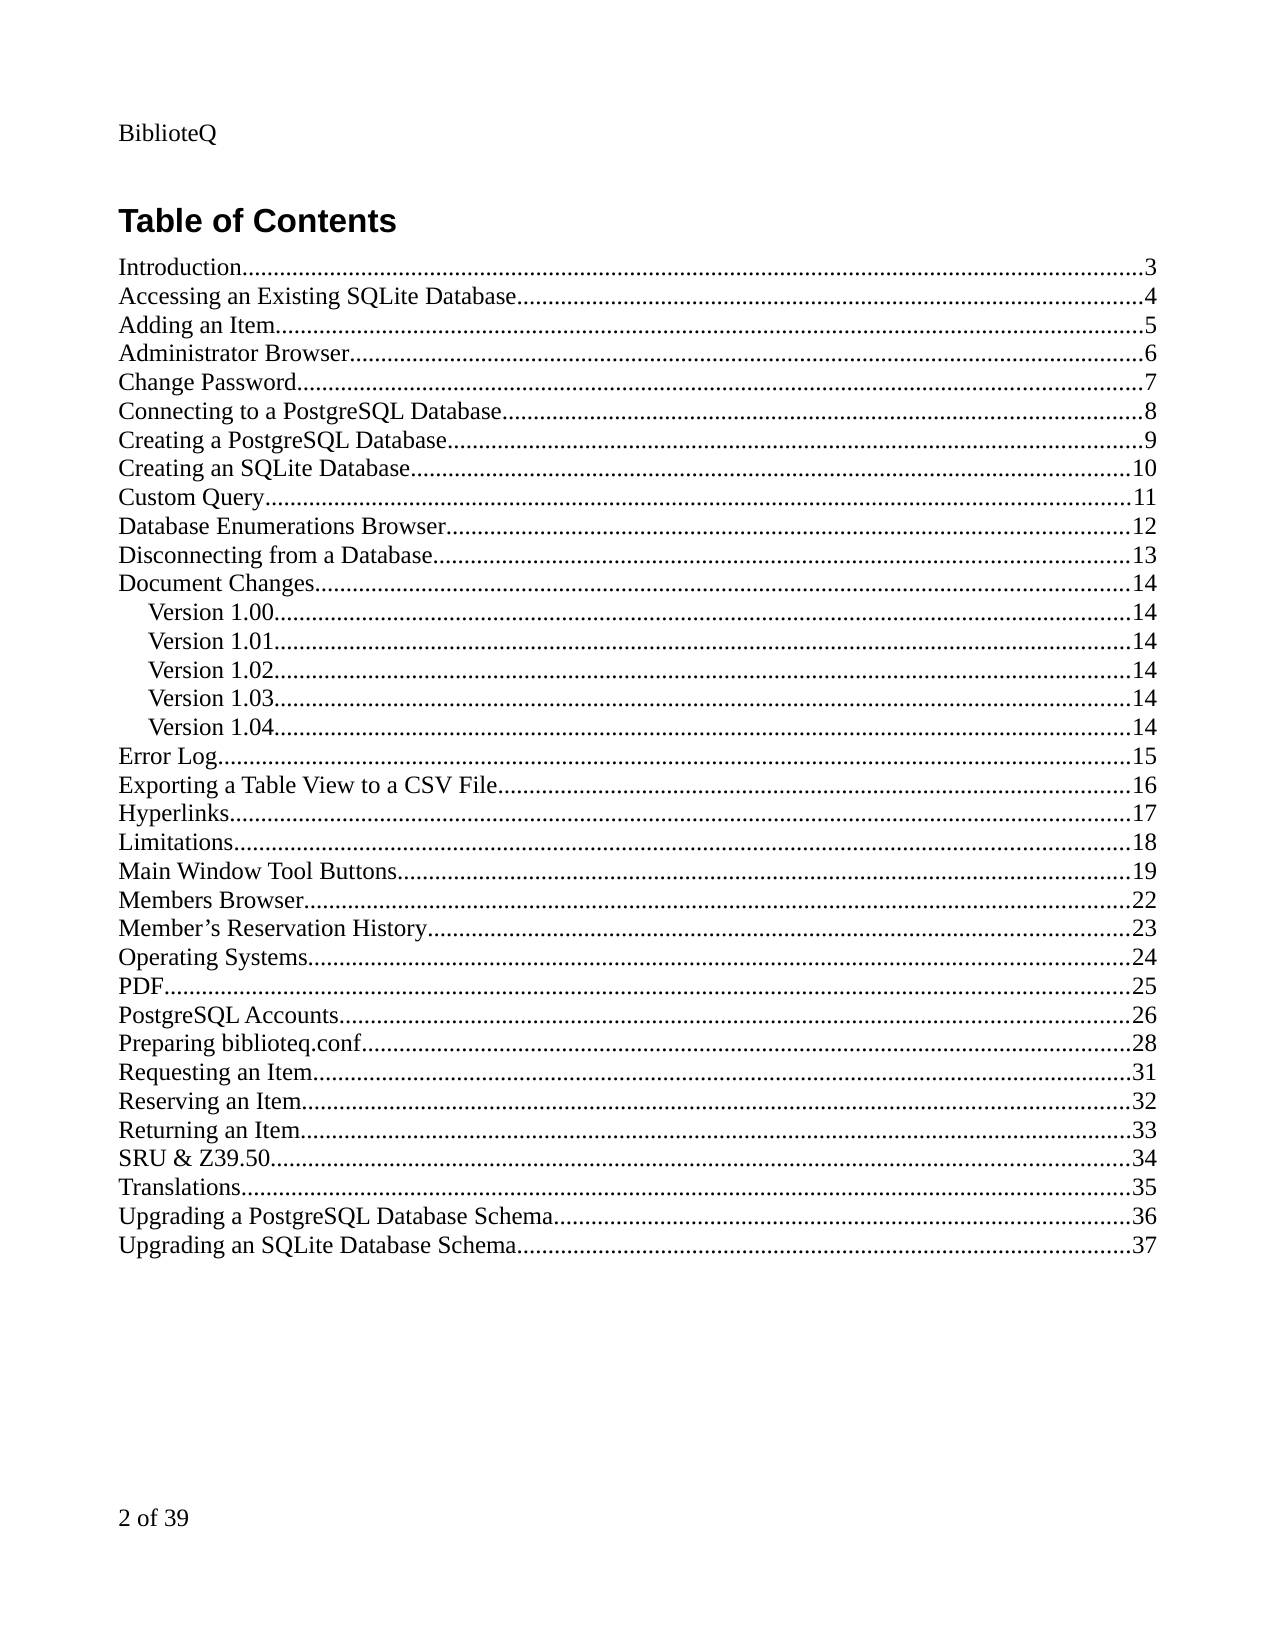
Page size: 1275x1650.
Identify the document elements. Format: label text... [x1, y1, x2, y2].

text Main Window Tool Buttons 19 [118, 856, 1157, 885]
text Requesting an Item 31 [118, 1057, 1157, 1086]
text Version 1.04 14 [148, 712, 1157, 741]
text Upgrading a PostgreSQL Database Schema 36 [118, 1201, 1157, 1230]
text Change Password 7 [118, 367, 1157, 396]
text Version 1.02 14 [148, 655, 1157, 683]
text Adding an Item 5 [118, 310, 1157, 338]
text PostgreSQL Accounts 26 [118, 1000, 1157, 1028]
text Creating an SQLite Database 10 [118, 453, 1157, 482]
text Operating Systems 24 [118, 942, 1157, 971]
text Administrator Browser 6 [118, 338, 1157, 367]
text Version 1.01 14 [148, 626, 1157, 655]
text Connecting to a PostgreSQL Database 8 [118, 396, 1157, 425]
text Member’s Reservation History 23 [118, 913, 1157, 942]
text Members Browser 22 [118, 885, 1157, 913]
text Reserving an Item 32 [118, 1086, 1157, 1115]
text Version 1.00 14 [148, 597, 1157, 626]
text Hyperlinks 17 [118, 798, 1157, 827]
text Custom Query 11 [118, 482, 1157, 511]
text Accessing an Existing SQLite Database 4 [118, 281, 1157, 310]
text Exporting a Table View to a CSV File 16 [118, 770, 1157, 798]
subtitle Table of Contents [118, 201, 1157, 240]
text Translations 35 [118, 1172, 1157, 1201]
text Limitations 18 [118, 827, 1157, 856]
text PDF 25 [118, 971, 1157, 1000]
text Upgrading an SQLite Database Schema 37 [118, 1230, 1157, 1258]
text Document Changes 14 [118, 568, 1157, 597]
text SRU & Z39.50 34 [118, 1143, 1157, 1172]
text Version 1.03 14 [148, 683, 1157, 712]
text Returning an Item 33 [118, 1115, 1157, 1143]
text Disconnecting from a Database 13 [118, 540, 1157, 568]
text Error Log 15 [118, 741, 1157, 770]
text Introduction 3 [118, 252, 1157, 281]
text Creating a PostgreSQL Database 9 [118, 425, 1157, 453]
text Preparing biblioteq.conf 28 [118, 1028, 1157, 1057]
text Database Enumerations Browser 12 [118, 511, 1157, 540]
